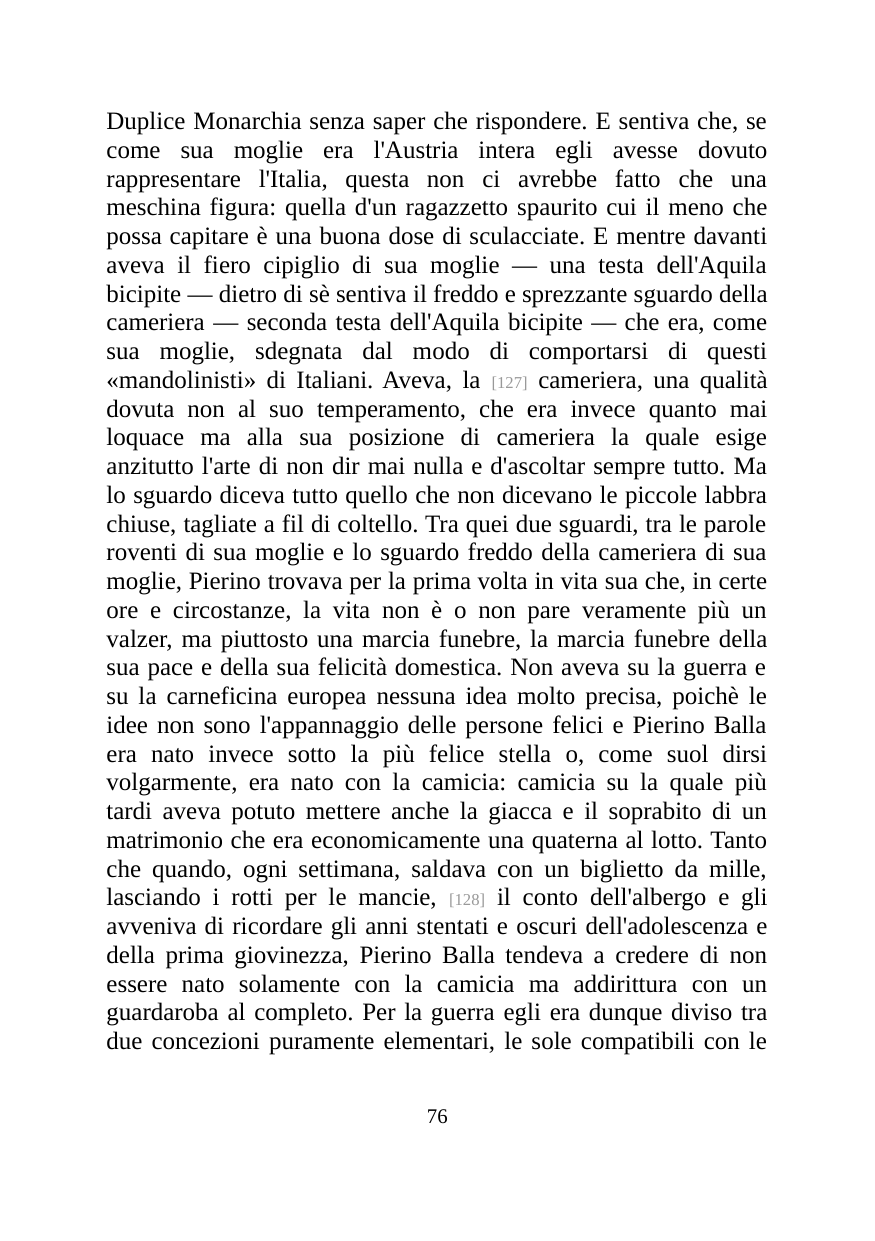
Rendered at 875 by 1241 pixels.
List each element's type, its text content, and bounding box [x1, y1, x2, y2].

text Duplice Monarchia senza saper che rispondere. E sentiva che, se come sua moglie era l'Austria intera egli avesse dovuto rappresentare l'Italia, questa non ci avrebbe fatto che una meschina figura: quella d'un ragazzetto spaurito cui il meno che possa capitare è una buona dose di sculacciate. E mentre davanti aveva il fiero cipiglio di sua moglie — una testa dell'Aquila bicipite — dietro di sè sentiva il freddo e sprezzante sguardo della cameriera — seconda testa dell'Aquila bicipite — che era, come sua moglie, sdegnata dal modo di comportarsi di questi «mandolinisti» di Italiani. Aveva, la [127] cameriera, una qualità dovuta non al suo temperamento, che era invece quanto mai loquace ma alla sua posizione di cameriera la quale esige anzitutto l'arte di non dir mai nulla e d'ascoltar sempre tutto. Ma lo sguardo diceva tutto quello che non dicevano le piccole labbra chiuse, tagliate a fil di coltello. Tra quei due sguardi, tra le parole roventi di sua moglie e lo sguardo freddo della cameriera di sua moglie, Pierino trovava per la prima volta in vita sua che, in certe ore e circostanze, la vita non è o non pare veramente più un valzer, ma piuttosto una marcia funebre, la marcia funebre della sua pace e della sua felicità domestica. Non aveva su la guerra e su la carneficina europea nessuna idea molto precisa, poichè le idee non sono l'appannaggio delle persone felici e Pierino Balla era nato invece sotto la più felice stella o, come suol dirsi volgarmente, era nato con la camicia: camicia su la quale più tardi aveva potuto mettere anche la giacca e il soprabito di un matrimonio che era economicamente una quaterna al lotto. Tanto che quando, ogni settimana, saldava con un biglietto da mille, lasciando i rotti per le mancie, [128] il conto dell'albergo e gli avveniva di ricordare gli anni stentati e oscuri dell'adolescenza e della prima giovinezza, Pierino Balla tendeva a credere di non essere nato solamente con la camicia ma addirittura con un guardaroba al completo. Per la guerra egli era dunque diviso tra due concezioni puramente elementari, le sole compatibili con le [106, 106, 768, 1055]
